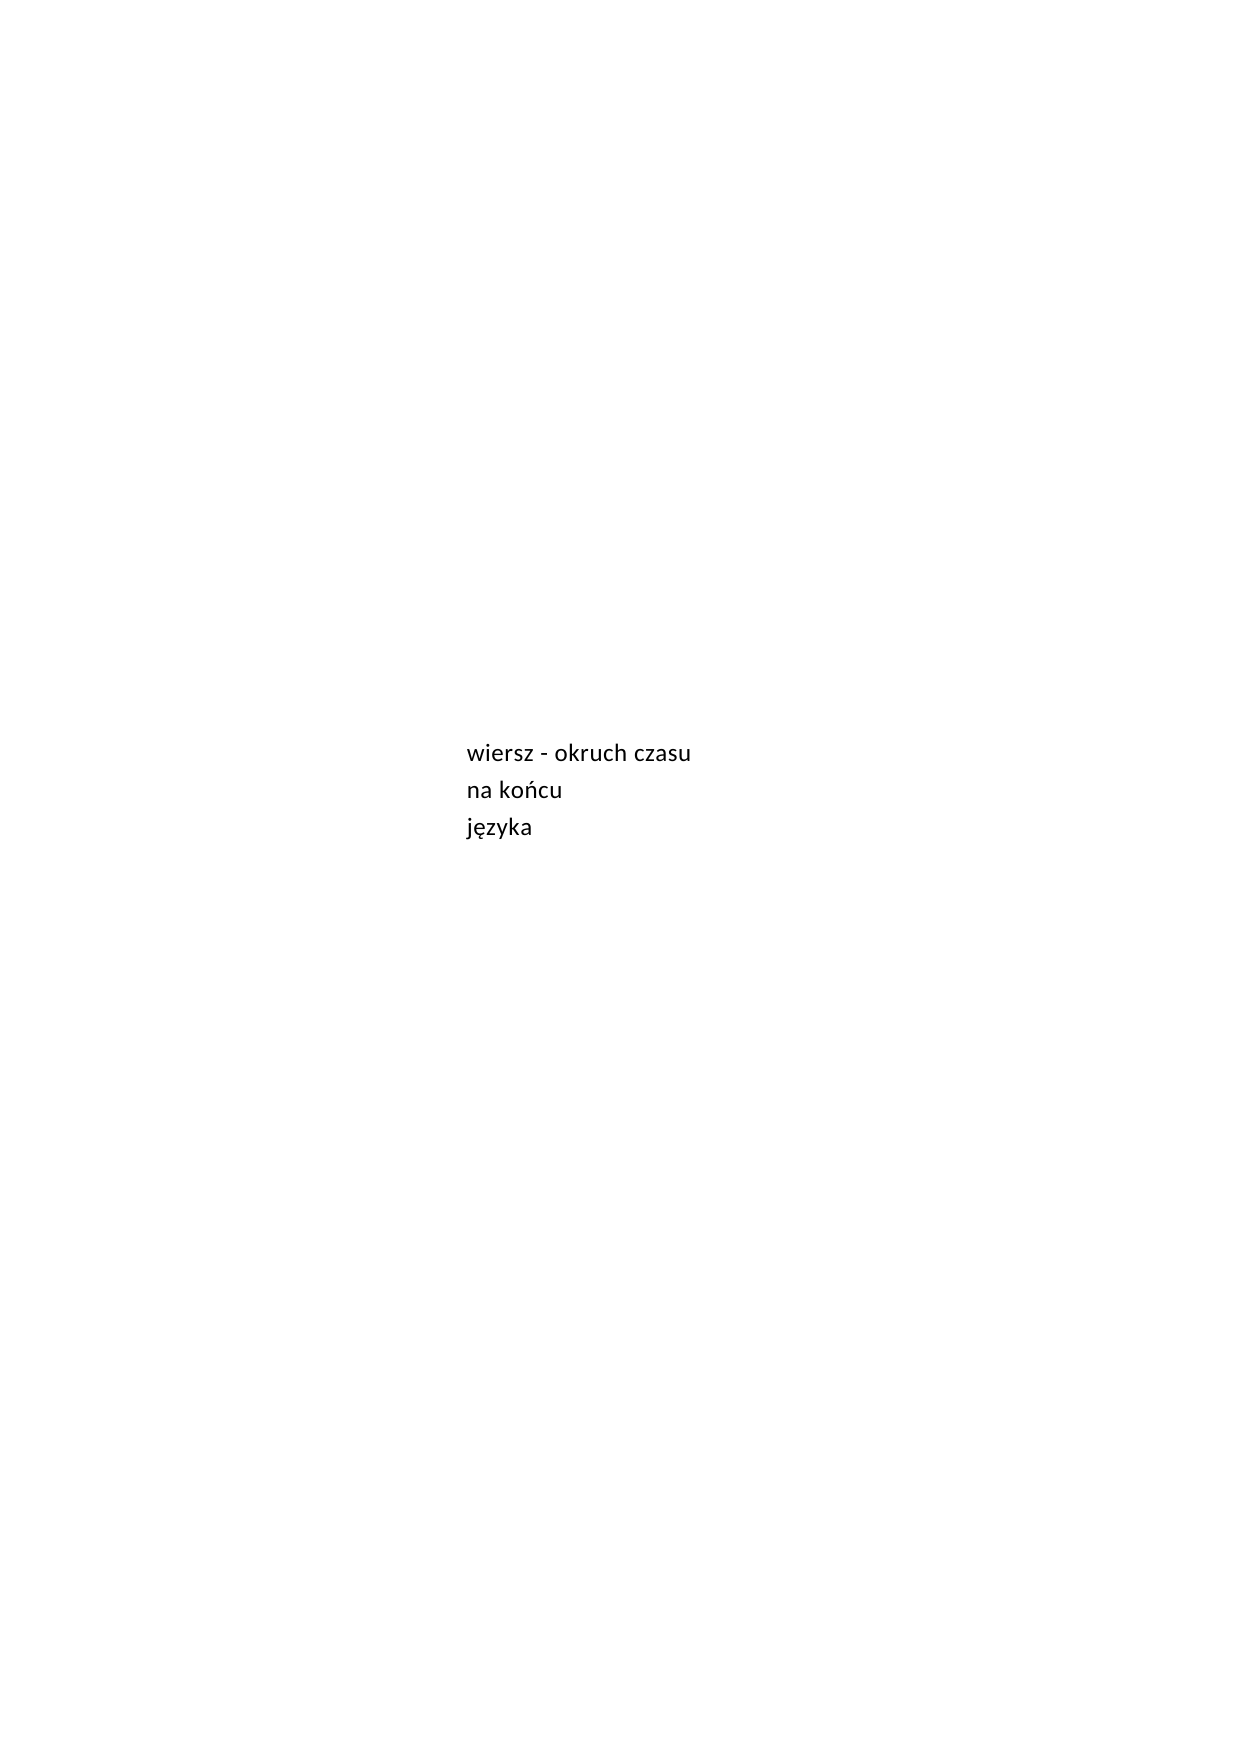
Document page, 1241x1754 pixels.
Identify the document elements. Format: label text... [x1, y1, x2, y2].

text na końcu [467, 768, 778, 805]
text języka [467, 805, 778, 842]
text wiersz - okruch czasu [467, 731, 778, 768]
